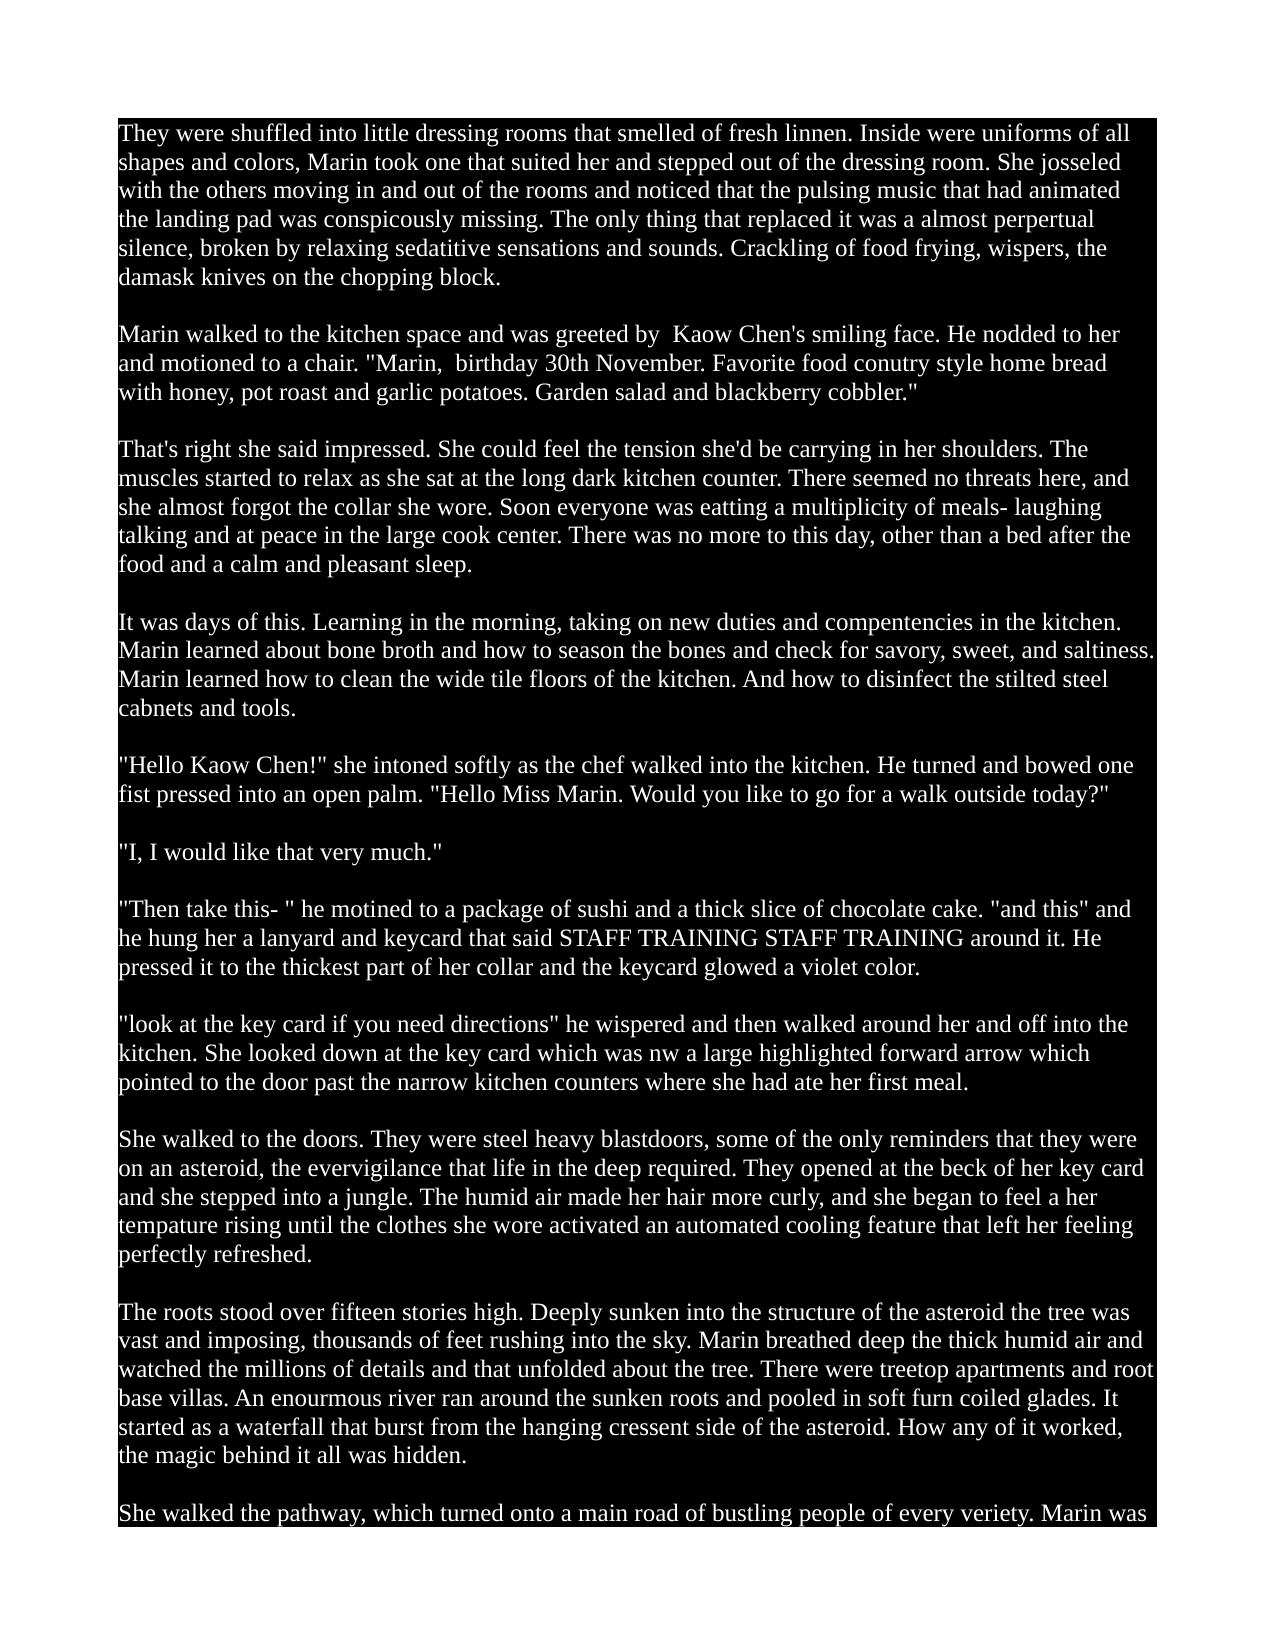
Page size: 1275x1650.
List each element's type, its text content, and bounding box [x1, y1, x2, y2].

text She walked to the doors. They were steel heavy blastdoors, some of the only reminders that they were on an asteroid, the evervigilance that life in the deep required. They opened at the beck of her key card and she stepped into a jungle. The humid air made her hair more curly, and she began to feel a her tempature rising until the clothes she wore activated an automated cooling feature that left her feeling perfectly refreshed. [118, 1124, 1157, 1268]
text "look at the key card if you need directions" he wispered and then walked around her and off into the kitchen. She looked down at the key card which was nw a large highlighted forward arrow which pointed to the door past the narrow kitchen counters where she had ate her first meal. [118, 1009, 1157, 1096]
text They were shuffled into little dressing rooms that smelled of fresh linnen. Inside were uniforms of all shapes and colors, Marin took one that suited her and stepped out of the dressing room. She josseled with the others moving in and out of the rooms and noticed that the pulsing music that had animated the landing pad was conspicously missing. The only thing that replaced it was a almost perpertual silence, broken by relaxing sedatitive sensations and sounds. Crackling of food frying, wispers, the damask knives on the chopping block. [118, 118, 1157, 291]
text Marin walked to the kitchen space and was greeted by Kaow Chen's smiling face. He nodded to her and motioned to a chair. "Marin, birthday 30th November. Favorite food conutry style home bread with honey, pot roast and garlic potatoes. Garden salad and blackberry cobbler." That's right she said impressed. She could feel the tension she'd be carrying in her shoulders. The muscles started to relax as she sat at the long dark kitchen counter. There seemed no threats here, and she almost forgot the collar she wore. Soon everyone was eatting a multiplicity of meals- laughing talking and at peace in the large cook center. There was no more to this day, other than a bed after the food and a calm and pleasant sleep. [118, 319, 1157, 578]
text It was days of this. Learning in the morning, taking on new duties and compentencies in the kitchen. Marin learned about bone broth and how to season the bones and check for savory, sweet, and saltiness. Marin learned how to clean the wide tile floors of the kitchen. And how to disinfect the stilted steel cabnets and tools. [118, 607, 1157, 722]
text The roots stood over fifteen stories high. Deeply sunken into the structure of the asteroid the tree was vast and imposing, thousands of feet rushing into the sky. Marin breathed deep the thick humid air and watched the millions of details and that unfolded about the tree. There were treetop apartments and root base villas. An enourmous river ran around the sunken roots and pooled in soft furn coiled glades. It started as a waterfall that burst from the hanging cressent side of the asteroid. How any of it worked, the magic behind it all was hidden. [118, 1297, 1157, 1469]
text "Hello Kaow Chen!" she intoned softly as the chef walked into the kitchen. He turned and bowed one fist pressed into an open palm. "Hello Miss Marin. Would you like to go for a walk outside today?" "I, I would like that very much." "Then take this- " he motined to a package of sushi and a thick slice of chocolate cake. "and this" and he hung her a lanyard and keycard that said STAFF TRAINING STAFF TRAINING around it. He pressed it to the thickest part of her collar and the keycard glowed a violet color. [118, 751, 1157, 981]
text She walked the pathway, which turned onto a main road of bustling people of every veriety. Marin was [118, 1498, 1157, 1527]
